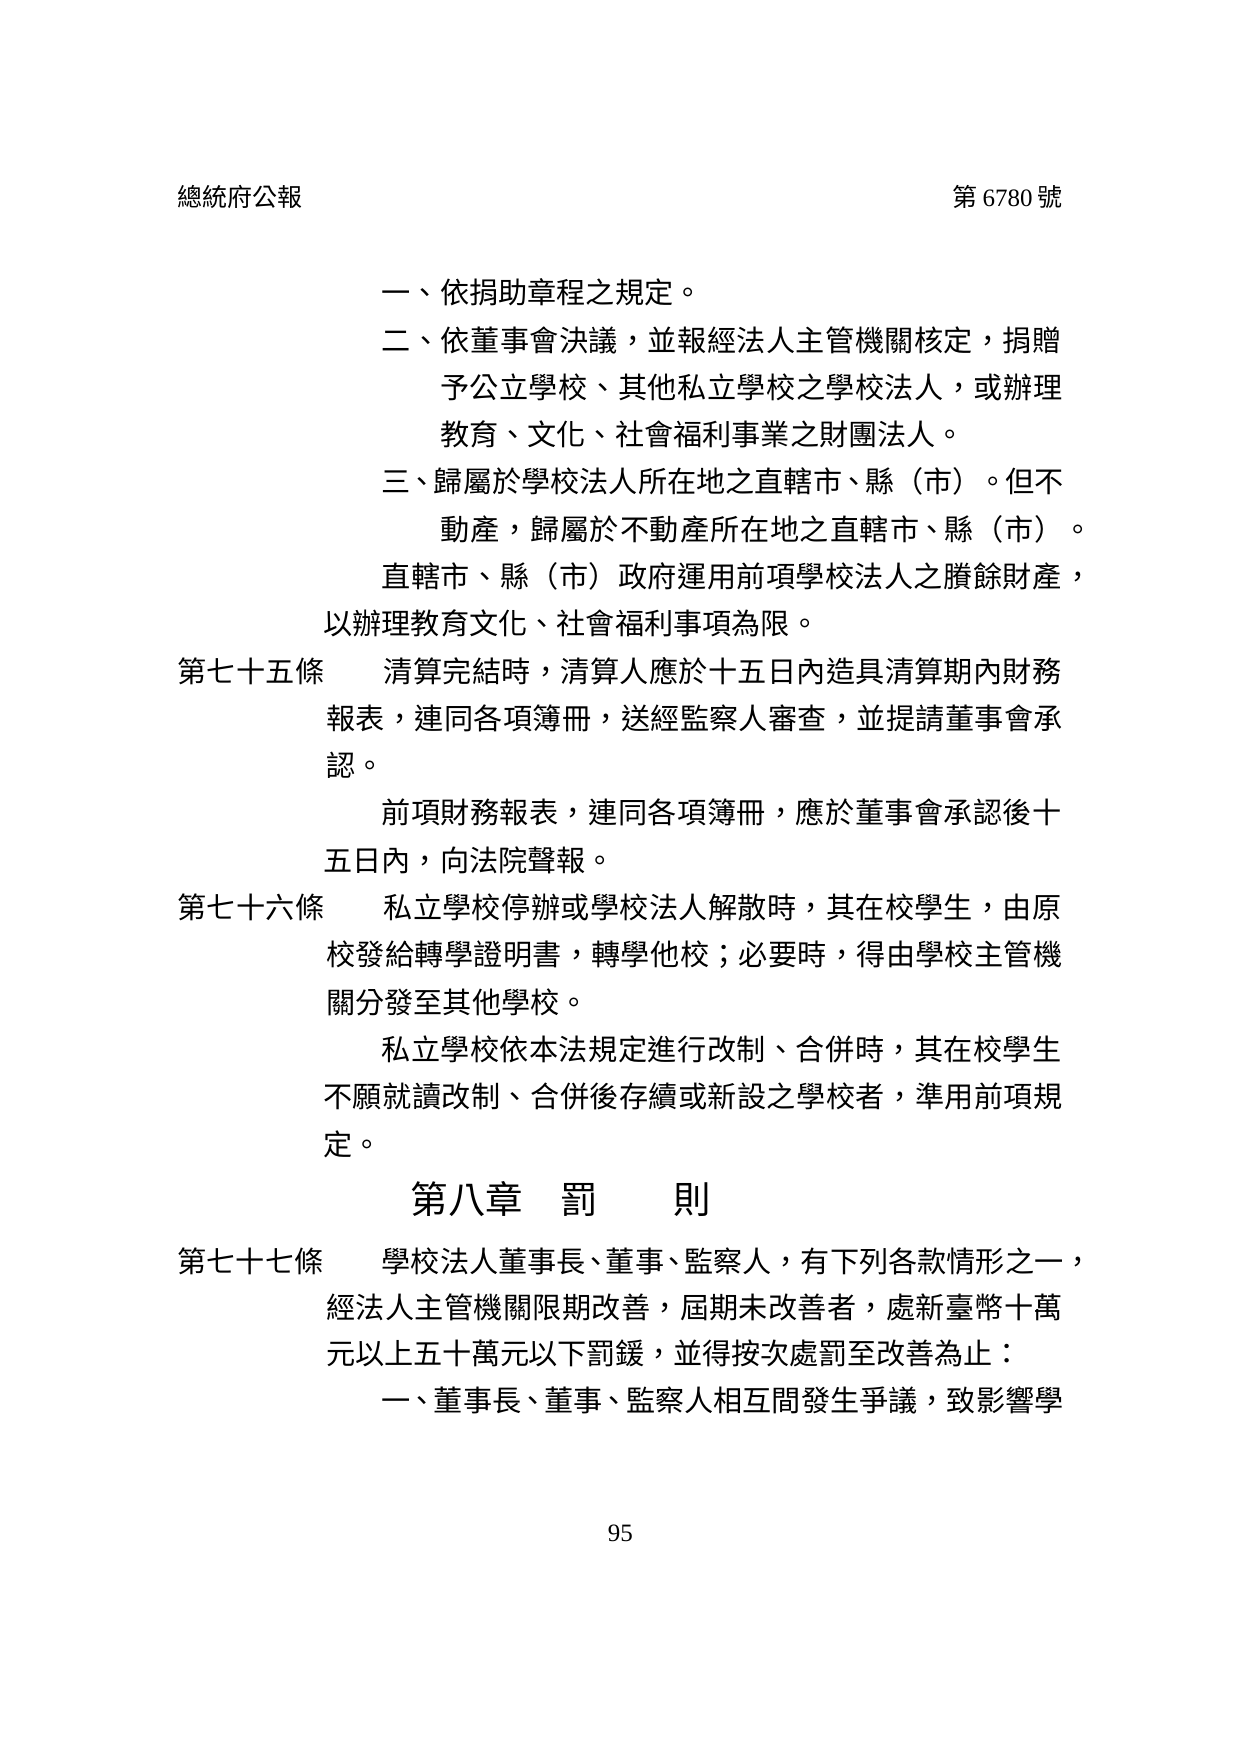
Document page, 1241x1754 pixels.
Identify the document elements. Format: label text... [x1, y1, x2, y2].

text 一、董事長、董事、監察人相互間發生爭議，致影響學 [381, 1374, 1063, 1420]
text 直轄市、縣（市）政府運用前項學校法人之賸餘財產，以辦理教育文化、社會福利事項為限。 [323, 549, 1063, 644]
text 第七十六條 私立學校停辦或學校法人解散時，其在校學生，由原校發給轉學證明書，轉學他校；必要時，得由學校主管機關分發至其他學校。 [177, 881, 1063, 1022]
text 第八章 罰 則 [411, 1177, 1063, 1223]
text 三、歸屬於學校法人所在地之直轄市、縣（市）。但不動產，歸屬於不動產所在地之直轄市、縣（市）。 [381, 455, 1063, 549]
text 第七十七條 學校法人董事長、董事、監察人，有下列各款情形之一，經法人主管機關限期改善，屆期未改善者，處新臺幣十萬元以上五十萬元以下罰鍰，並得按次處罰至改善為止： [177, 1235, 1063, 1374]
text 二、依董事會決議，並報經法人主管機關核定，捐贈予公立學校、其他私立學校之學校法人，或辦理教育、文化、社會福利事業之財團法人。 [381, 313, 1063, 455]
text 一、依捐助章程之規定。 [381, 266, 1063, 313]
text 私立學校依本法規定進行改制、合併時，其在校學生不願就讀改制、合併後存續或新設之學校者，準用前項規定。 [323, 1022, 1063, 1164]
text 第七十五條 清算完結時，清算人應於十五日內造具清算期內財務報表，連同各項簿冊，送經監察人審查，並提請董事會承認。 [177, 644, 1063, 786]
text 前項財務報表，連同各項簿冊，應於董事會承認後十五日內，向法院聲報。 [323, 786, 1063, 881]
